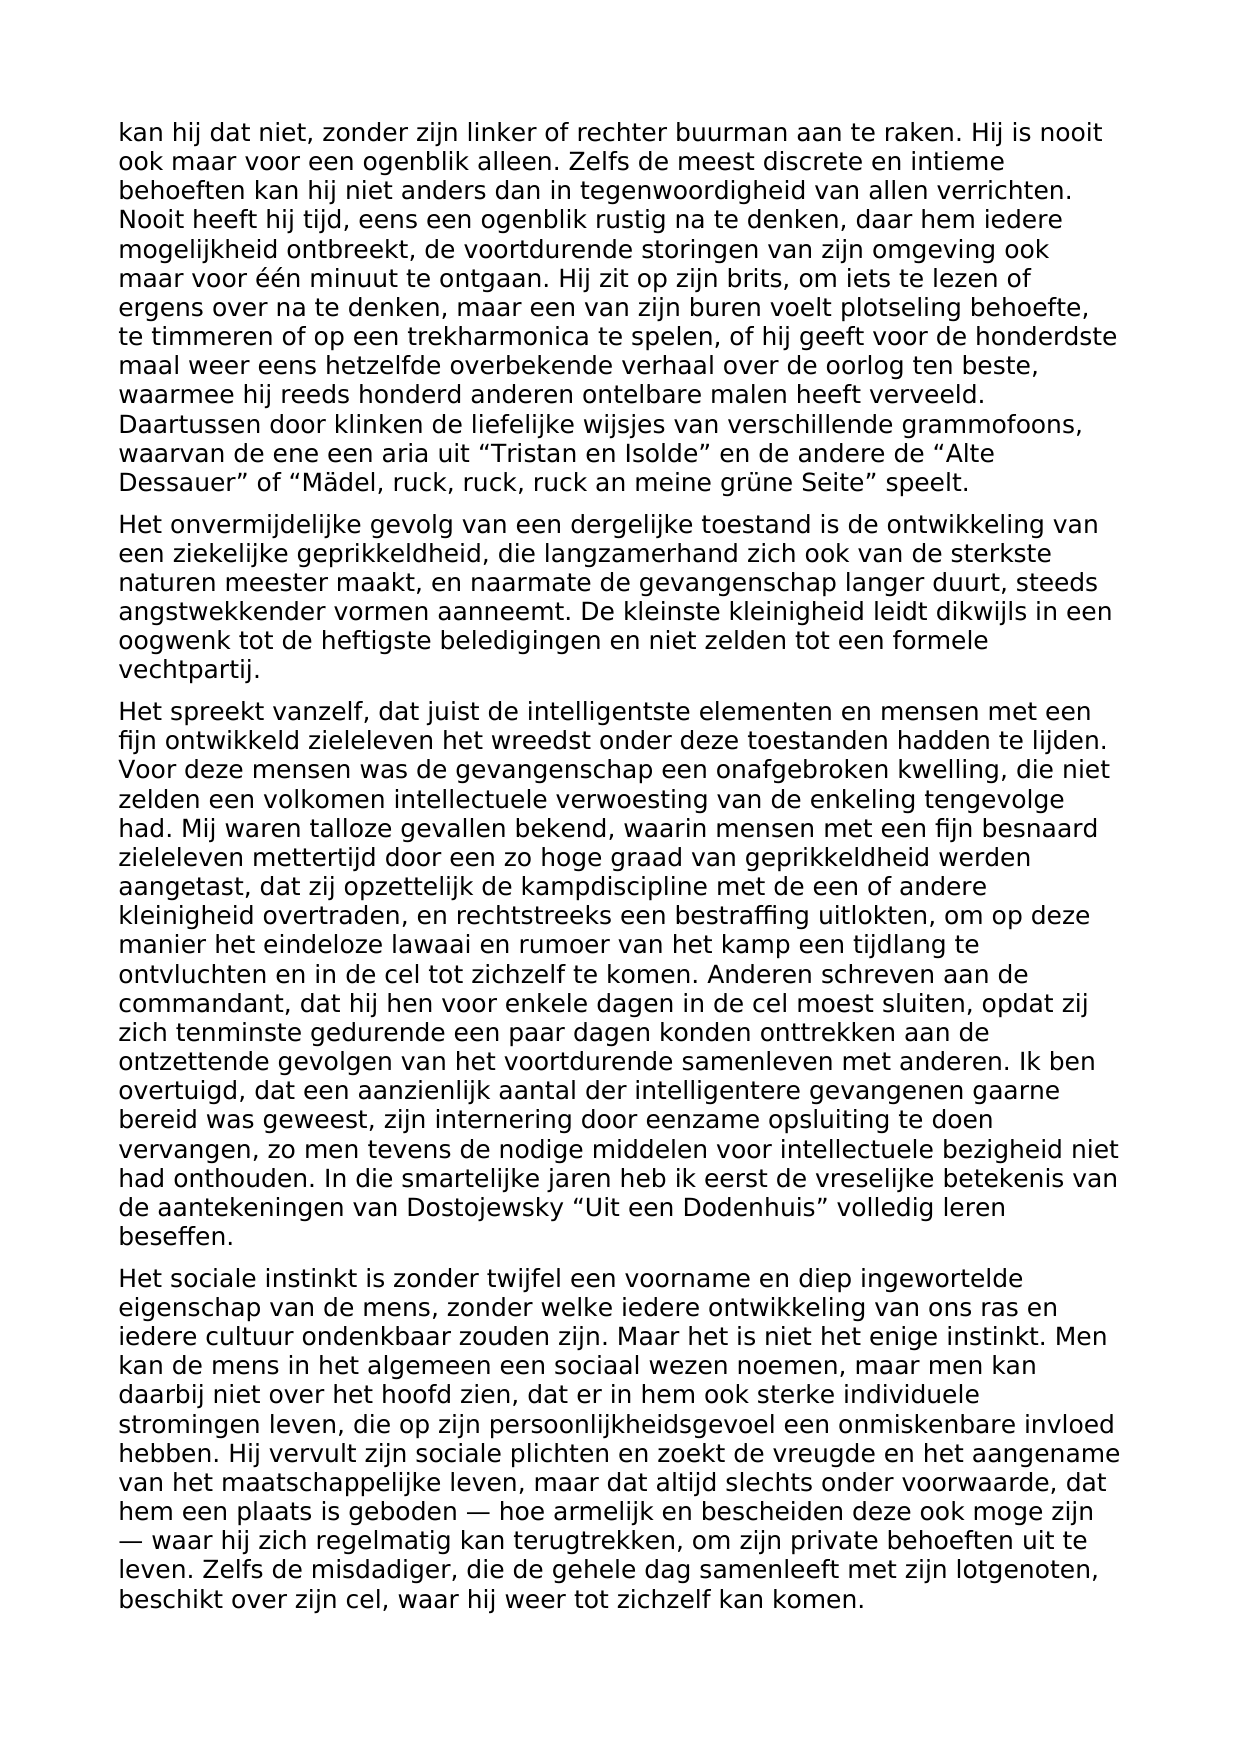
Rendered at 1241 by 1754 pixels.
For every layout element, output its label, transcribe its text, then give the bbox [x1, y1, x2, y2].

text Het sociale instinkt is zonder twijfel een voorname en diep ingewortelde eigenschap van de mens, zonder welke iedere ontwikkeling van ons ras en iedere cultuur ondenkbaar zouden zijn. Maar het is niet het enige instinkt. Men kan de mens in het algemeen een sociaal wezen noemen, maar men kan daarbij niet over het hoofd zien, dat er in hem ook sterke individuele stromingen leven, die op zijn persoonlijkheidsgevoel een onmiskenbare invloed hebben. Hij vervult zijn sociale plichten en zoekt de vreugde en het aangename van het maatschappelijke leven, maar dat altijd slechts onder voorwaarde, dat hem een plaats is geboden — hoe armelijk en bescheiden deze ook moge zijn — waar hij zich regelmatig kan terugtrekken, om zijn private behoeften uit te leven. Zelfs de misdadiger, die de gehele dag samenleeft met zijn lotgenoten, beschikt over zijn cel, waar hij weer tot zichzelf kan komen. [118, 1264, 1122, 1614]
text Het spreekt vanzelf, dat juist de intelligentste elementen en mensen met een fijn ontwikkeld zieleleven het wreedst onder deze toestanden hadden te lijden. Voor deze mensen was de gevangenschap een onafgebroken kwelling, die niet zelden een volkomen intellectuele verwoesting van de enkeling tengevolge had. Mij waren talloze gevallen bekend, waarin mensen met een fijn besnaard zieleleven mettertijd door een zo hoge graad van geprikkeldheid werden aangetast, dat zij opzettelijk de kampdiscipline met de een of andere kleinigheid overtraden, en rechtstreeks een bestraffing uitlokten, om op deze manier het eindeloze lawaai en rumoer van het kamp een tijdlang te ontvluchten en in de cel tot zichzelf te komen. Anderen schreven aan de commandant, dat hij hen voor enkele dagen in de cel moest sluiten, opdat zij zich tenminste gedurende een paar dagen konden onttrekken aan de ontzettende gevolgen van het voortdurende samenleven met anderen. Ik ben overtuigd, dat een aanzienlijk aantal der intelligentere gevangenen gaarne bereid was geweest, zijn internering door eenzame opsluiting te doen vervangen, zo men tevens de nodige middelen voor intellectuele bezigheid niet had onthouden. In die smartelijke jaren heb ik eerst de vreselijke betekenis van de aantekeningen van Dostojewsky “Uit een Dodenhuis” volledig leren beseffen. [118, 697, 1122, 1251]
text kan hij dat niet, zonder zijn linker of rechter buurman aan te raken. Hij is nooit ook maar voor een ogenblik alleen. Zelfs de meest discrete en intieme behoeften kan hij niet anders dan in tegenwoordigheid van allen verrichten. Nooit heeft hij tijd, eens een ogenblik rustig na te denken, daar hem iedere mogelijkheid ontbreekt, de voortdurende storingen van zijn omgeving ook maar voor één minuut te ontgaan. Hij zit op zijn brits, om iets te lezen of ergens over na te denken, maar een van zijn buren voelt plotseling behoefte, te timmeren of op een trekharmonica te spelen, of hij geeft voor de honderdste maal weer eens hetzelfde overbekende verhaal over de oorlog ten beste, waarmee hij reeds honderd anderen ontelbare malen heeft verveeld. Daartussen door klinken de liefelijke wijsjes van verschillende grammofoons, waarvan de ene een aria uit “Tristan en Isolde” en de andere de “Alte Dessauer” of “Mädel, ruck, ruck, ruck an meine grüne Seite” speelt. [118, 118, 1122, 497]
text Het onvermijdelijke gevolg van een dergelijke toestand is de ontwikkeling van een ziekelijke geprikkeldheid, die langzamerhand zich ook van de sterkste naturen meester maakt, en naarmate de gevangenschap langer duurt, steeds angstwekkender vormen aanneemt. De kleinste kleinigheid leidt dikwijls in een oogwenk tot de heftigste beledigingen en niet zelden tot een formele vechtpartij. [118, 510, 1122, 685]
